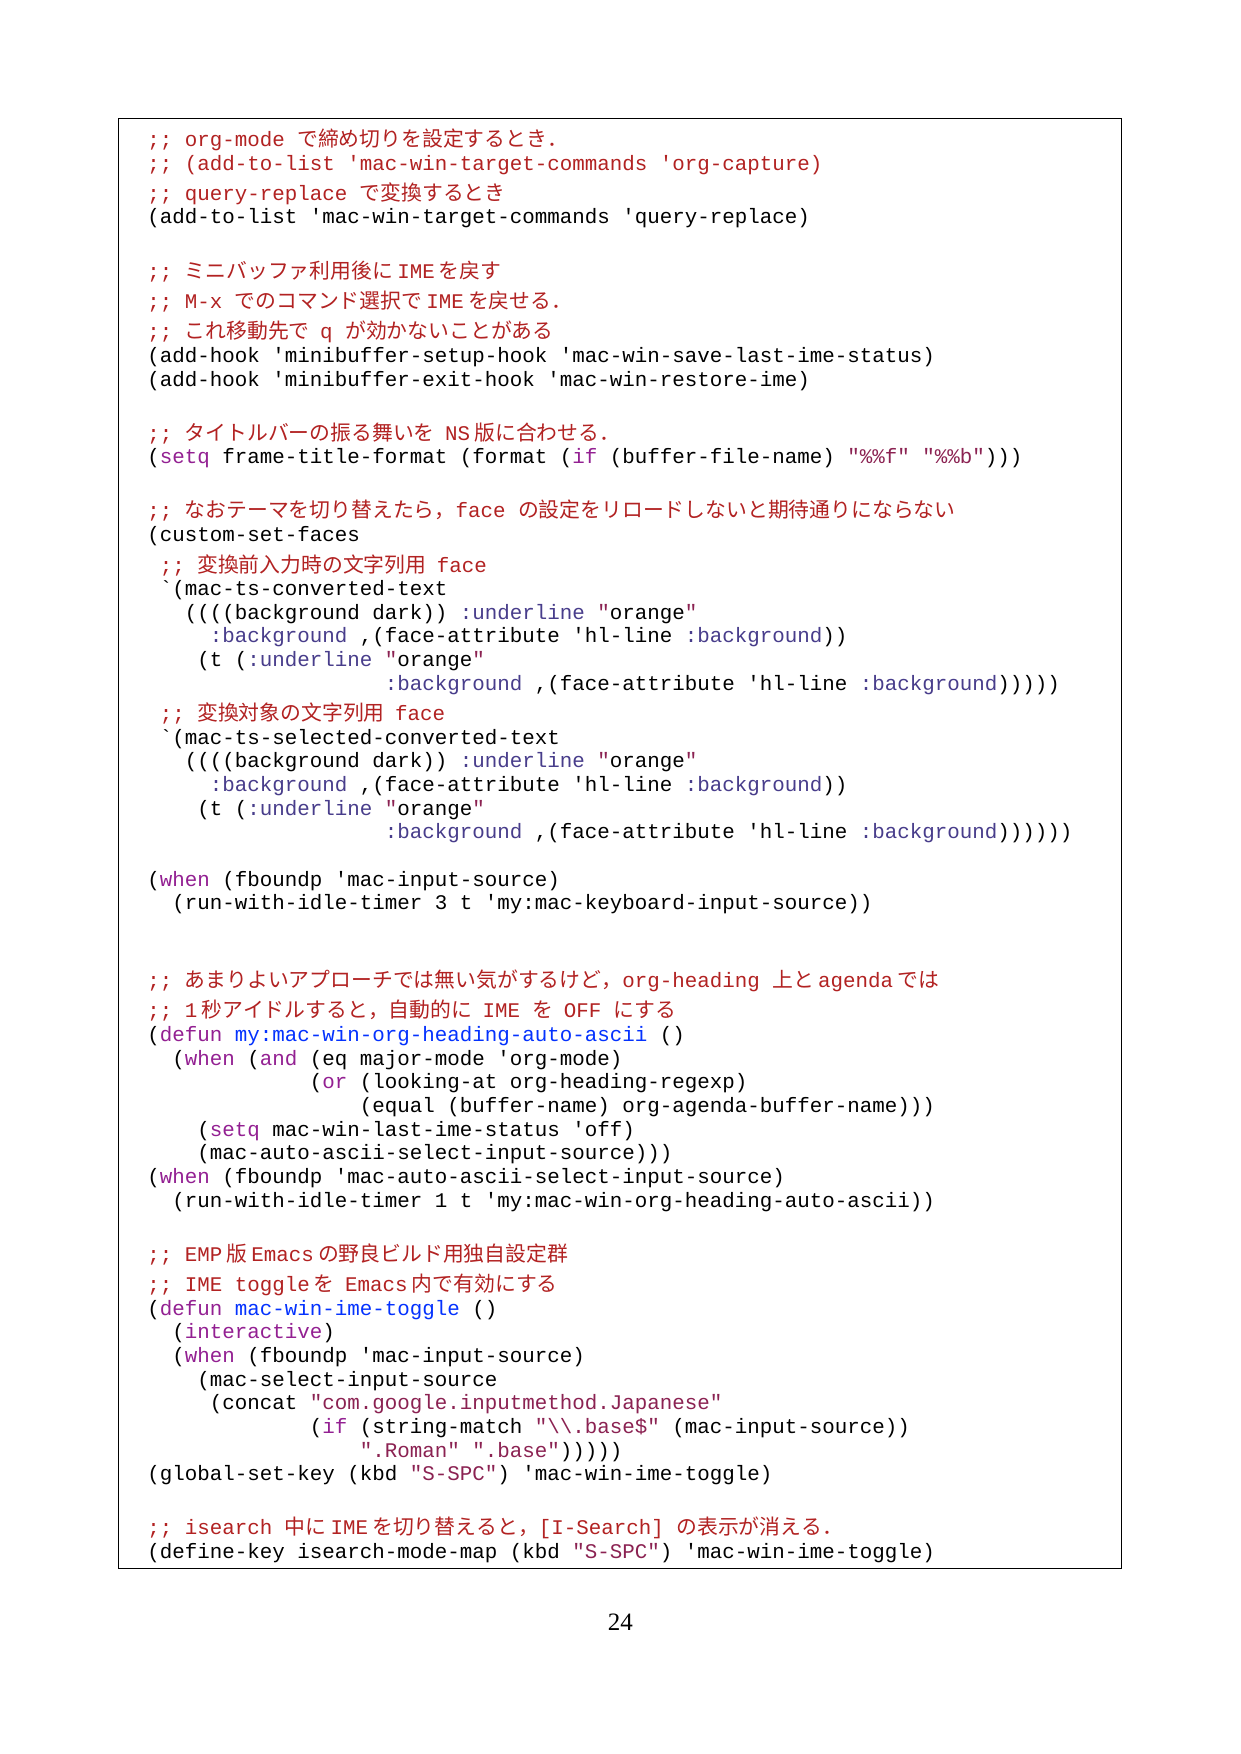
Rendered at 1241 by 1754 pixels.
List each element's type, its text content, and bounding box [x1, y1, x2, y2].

text (t (:underline "orange" [119, 794, 1121, 817]
text ;; タイトルバーの振る舞いを NS版に合わせる． [119, 412, 1121, 442]
text ;; なおテーマを切り替えたら，face の設定をリロードしないと期待通りにならない [119, 490, 1121, 520]
text (if (string-match "\\.base$" (mac-input-source)) [119, 1412, 1121, 1436]
text (global-set-key (kbd "S-SPC") 'mac-win-ime-toggle) [119, 1459, 1121, 1483]
text (define-key isearch-mode-map (kbd "S-SPC") 'mac-win-ime-toggle) [119, 1537, 1121, 1568]
text (equal (buffer-name) org-agenda-buffer-name))) [119, 1091, 1121, 1115]
text ;; org-mode で締め切りを設定するとき． [119, 119, 1121, 148]
text (setq mac-win-last-ime-status 'off) [119, 1115, 1121, 1138]
text ((((background dark)) :underline "orange" [119, 747, 1121, 770]
text (when (and (eq major-mode 'org-mode) [119, 1044, 1121, 1067]
text :background ,(face-attribute 'hl-line :background)) [119, 622, 1121, 645]
text ;; 1秒アイドルすると，自動的に IME を OFF にする [119, 990, 1121, 1020]
text ;; isearch 中にIMEを切り替えると，[I-Search] の表示が消える． [119, 1507, 1121, 1537]
text ;; ミニバッファ利用後にIMEを戻す [119, 250, 1121, 280]
text (mac-auto-ascii-select-input-source))) [119, 1138, 1121, 1162]
text ;; 変換前入力時の文字列用 face [119, 544, 1121, 574]
text ;; query-replace で変換するとき [119, 172, 1121, 203]
text `(mac-ts-converted-text [119, 574, 1121, 598]
text (custom-set-faces [119, 520, 1121, 544]
text ;; これ移動先で q が効かないことがある [119, 311, 1121, 341]
text (defun mac-win-ime-toggle () [119, 1294, 1121, 1317]
text (add-hook 'minibuffer-exit-hook 'mac-win-restore-ime) [119, 365, 1121, 388]
text `(mac-ts-selected-converted-text [119, 723, 1121, 747]
text ;; M-x でのコマンド選択でIMEを戻せる． [119, 280, 1121, 311]
text :background ,(face-attribute 'hl-line :background)))))) [119, 817, 1121, 841]
text (add-to-list 'mac-win-target-commands 'query-replace) [119, 203, 1121, 226]
text :background ,(face-attribute 'hl-line :background)) [119, 770, 1121, 794]
text (t (:underline "orange" [119, 645, 1121, 669]
text (setq frame-title-format (format (if (buffer-file-name) "%%f" "%%b"))) [119, 442, 1121, 466]
text (when (fboundp 'mac-auto-ascii-select-input-source) [119, 1162, 1121, 1186]
text (when (fboundp 'mac-input-source) [119, 1341, 1121, 1365]
text ;; あまりよいアプローチでは無い気がするけど，org-heading 上とagendaでは [119, 959, 1121, 990]
text (run-with-idle-timer 3 t 'my:mac-keyboard-input-source)) [119, 888, 1121, 912]
text (mac-select-input-source [119, 1365, 1121, 1388]
text (defun my:mac-win-org-heading-auto-ascii () [119, 1020, 1121, 1044]
text ".Roman" ".base"))))) [119, 1436, 1121, 1459]
text ;; 変換対象の文字列用 face [119, 692, 1121, 723]
text :background ,(face-attribute 'hl-line :background))))) [119, 669, 1121, 692]
text (when (fboundp 'mac-input-source) [119, 865, 1121, 888]
text ;; (add-to-list 'mac-win-target-commands 'org-capture) [119, 148, 1121, 172]
text (run-with-idle-timer 1 t 'my:mac-win-org-heading-auto-ascii)) [119, 1186, 1121, 1209]
text (or (looking-at org-heading-regexp) [119, 1067, 1121, 1091]
text (concat "com.google.inputmethod.Japanese" [119, 1388, 1121, 1412]
text ((((background dark)) :underline "orange" [119, 598, 1121, 622]
text ;; IME toggleを Emacs内で有効にする [119, 1263, 1121, 1294]
text (add-hook 'minibuffer-setup-hook 'mac-win-save-last-ime-status) [119, 341, 1121, 365]
text ;; EMP版Emacsの野良ビルド用独自設定群 [119, 1233, 1121, 1263]
text (interactive) [119, 1317, 1121, 1341]
